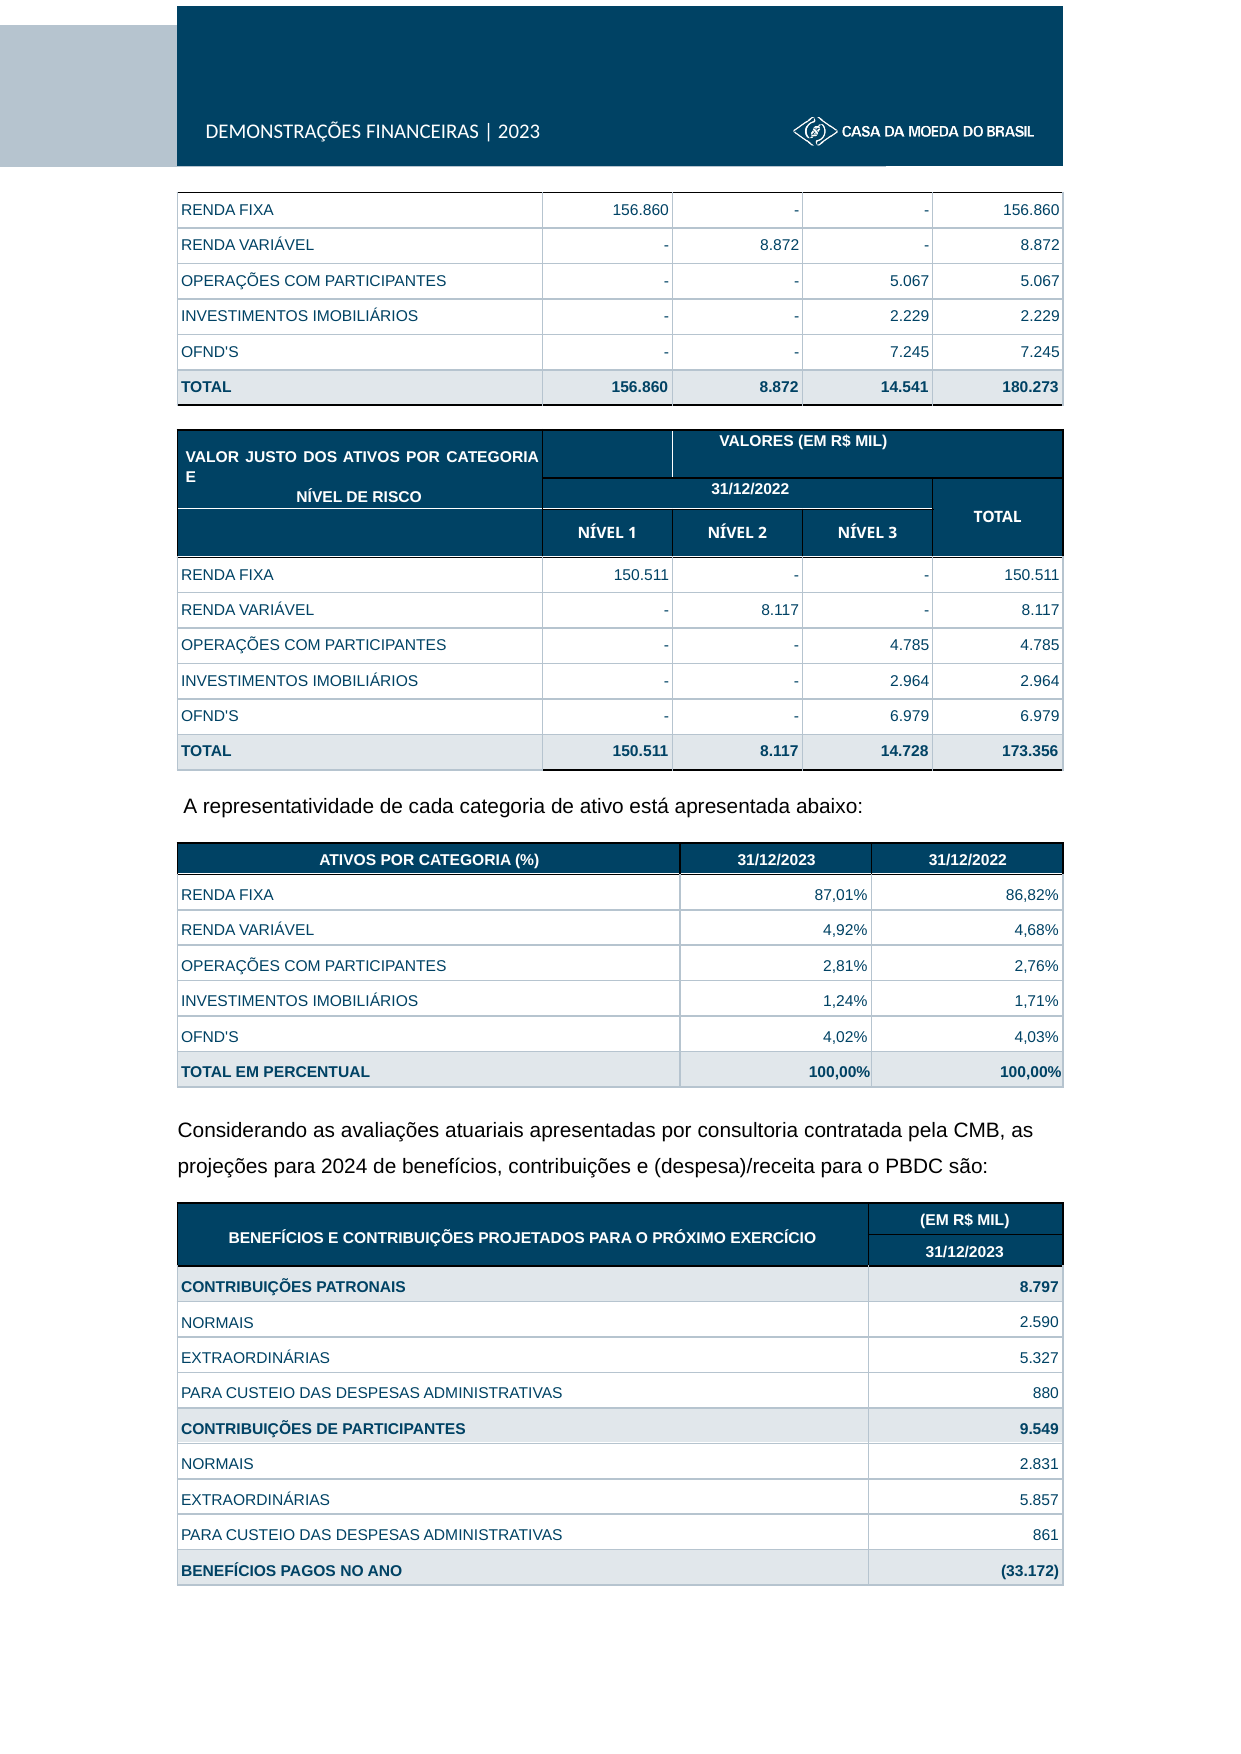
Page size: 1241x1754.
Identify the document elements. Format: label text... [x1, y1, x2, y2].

table_cell RENDA FIXA [178, 193, 542, 227]
table_cell - [543, 593, 672, 627]
table_cell 156.860 [933, 193, 1062, 227]
table_cell 2.964 [803, 664, 932, 698]
table_cell - [543, 700, 672, 733]
table_cell 150.511 [933, 558, 1062, 592]
table_cell NÍVEL 3 [803, 510, 932, 556]
table_cell RENDA FIXA [178, 558, 542, 592]
table_cell 6.979 [933, 700, 1062, 733]
table_cell NÍVEL 1 [543, 510, 672, 556]
table_cell NORMAIS [178, 1444, 868, 1478]
table_cell - [543, 229, 672, 263]
table_cell 4,03% [872, 1017, 1062, 1051]
table_cell 4,68% [872, 911, 1062, 944]
table_cell 4.785 [933, 629, 1062, 663]
table_cell 5.067 [933, 264, 1062, 298]
table_cell RENDA FIXA [178, 875, 679, 909]
table_cell - [543, 629, 672, 663]
table_cell - [543, 300, 672, 333]
table_cell 8.117 [673, 735, 802, 769]
table_cell TOTAL [178, 371, 542, 404]
table_header [933, 431, 1062, 477]
table_cell 7.245 [933, 335, 1062, 369]
table_cell INVESTIMENTOS IMOBILIÁRIOS [178, 664, 542, 698]
table_cell 87,01% [681, 875, 871, 909]
table_cell 7.245 [803, 335, 932, 369]
table_cell - [803, 229, 932, 263]
table_cell INVESTIMENTOS IMOBILIÁRIOS [178, 981, 679, 1015]
table_cell - [803, 558, 932, 592]
table_cell 1,24% [681, 981, 871, 1015]
table_cell 8.117 [933, 593, 1062, 627]
table_cell 150.511 [543, 735, 672, 769]
table_cell 100,00% [681, 1052, 871, 1086]
table_header ATIVOS POR CATEGORIA (%) [178, 844, 679, 873]
table_cell BENEFÍCIOS PAGOS NO ANO [178, 1550, 868, 1584]
table_cell 880 [869, 1373, 1062, 1407]
table_cell 2,76% [872, 946, 1062, 980]
table_cell 6.979 [803, 700, 932, 733]
table_cell - [673, 193, 802, 227]
table_cell TOTAL [178, 735, 542, 769]
table_header (EM R$ MIL) [869, 1204, 1062, 1234]
table_cell TOTAL EM PERCENTUAL [178, 1052, 679, 1086]
table_cell OFND'S [178, 1017, 679, 1051]
table_cell INVESTIMENTOS IMOBILIÁRIOS [178, 300, 542, 333]
table_cell - [673, 558, 802, 592]
table_cell 2.590 [869, 1302, 1062, 1336]
table_cell 1,71% [872, 981, 1062, 1015]
table_cell 8.872 [933, 229, 1062, 263]
table_cell 9.549 [869, 1409, 1062, 1442]
table_cell 5.067 [803, 264, 932, 298]
table_cell - [803, 593, 932, 627]
table_cell - [543, 264, 672, 298]
table_cell 5.857 [869, 1480, 1062, 1513]
table_cell 156.860 [543, 193, 672, 227]
table_cell 8.872 [673, 229, 802, 263]
table_header 31/12/2023 [681, 844, 871, 873]
table_cell - [673, 700, 802, 733]
table_cell RENDA VARIÁVEL [178, 229, 542, 263]
table_cell - [673, 335, 802, 369]
table_cell - [803, 193, 932, 227]
table_cell 180.273 [933, 371, 1062, 404]
table_header BENEFÍCIOS E CONTRIBUIÇÕES PROJETADOS PARA O PRÓXIMO EXERCÍCIO [178, 1204, 868, 1265]
table_cell - [673, 629, 802, 663]
table_cell NORMAIS [178, 1302, 868, 1336]
table_cell 2,81% [681, 946, 871, 980]
table_cell EXTRAORDINÁRIAS [178, 1480, 868, 1513]
table_header [543, 431, 672, 477]
table_cell 4,92% [681, 911, 871, 944]
table_cell 86,82% [872, 875, 1062, 909]
table_cell 14.728 [803, 735, 932, 769]
table_cell TOTAL [933, 479, 1062, 556]
table_cell - [543, 335, 672, 369]
table_cell 156.860 [543, 371, 672, 404]
table_cell 2.831 [869, 1444, 1062, 1478]
table_cell CONTRIBUIÇÕES PATRONAIS [178, 1267, 868, 1301]
table_cell OFND'S [178, 700, 542, 733]
table_cell RENDA VARIÁVEL [178, 593, 542, 627]
table_cell 4,02% [681, 1017, 871, 1051]
table_cell [178, 509, 542, 556]
table_cell 2.964 [933, 664, 1062, 698]
table_cell - [673, 264, 802, 298]
table_cell 150.511 [543, 558, 672, 592]
table_cell OPERAÇÕES COM PARTICIPANTES [178, 946, 679, 980]
table_cell - [673, 664, 802, 698]
table_cell PARA CUSTEIO DAS DESPESAS ADMINISTRATIVAS [178, 1373, 868, 1407]
table_cell OPERAÇÕES COM PARTICIPANTES [178, 629, 542, 663]
table_cell 2.229 [933, 300, 1062, 333]
table_cell (33.172) [869, 1550, 1062, 1584]
table_header VALORES (EM R$ MIL) [673, 431, 933, 477]
table_cell 2.229 [803, 300, 932, 333]
table_cell 8.797 [869, 1267, 1062, 1301]
table_cell OPERAÇÕES COM PARTICIPANTES [178, 264, 542, 298]
table_cell 173.356 [933, 735, 1062, 769]
table_cell 31/12/2022 [543, 479, 932, 508]
table_cell 4.785 [803, 629, 932, 663]
table_cell 8.117 [673, 593, 802, 627]
table_cell - [673, 300, 802, 333]
table_cell OFND'S [178, 335, 542, 369]
table_cell 861 [869, 1515, 1062, 1549]
table_header VALOR JUSTO DOS ATIVOS POR CATEGORIA E NÍVEL DE RISCO [178, 431, 542, 508]
text Considerando as avaliações atuariais apresentadas por consultoria contratada pela CMB, as projeções para 2024 de benefícios, contribuições e (despesa)/receita para o PBDC são: [177, 1118, 1034, 1178]
table_cell CONTRIBUIÇÕES DE PARTICIPANTES [178, 1409, 868, 1442]
table_cell RENDA VARIÁVEL [178, 911, 679, 944]
table_cell 31/12/2023 [869, 1235, 1062, 1265]
table_cell 100,00% [872, 1052, 1062, 1086]
table_cell EXTRAORDINÁRIAS [178, 1338, 868, 1372]
table_cell PARA CUSTEIO DAS DESPESAS ADMINISTRATIVAS [178, 1515, 868, 1549]
table_cell 5.327 [869, 1338, 1062, 1372]
table_cell 8.872 [673, 371, 802, 404]
table_cell 14.541 [803, 371, 932, 404]
table_cell - [543, 664, 672, 698]
table_header 31/12/2022 [872, 844, 1062, 873]
text A representatividade de cada categoria de ativo está apresentada abaixo: [177, 793, 1063, 817]
table_cell NÍVEL 2 [673, 510, 802, 556]
